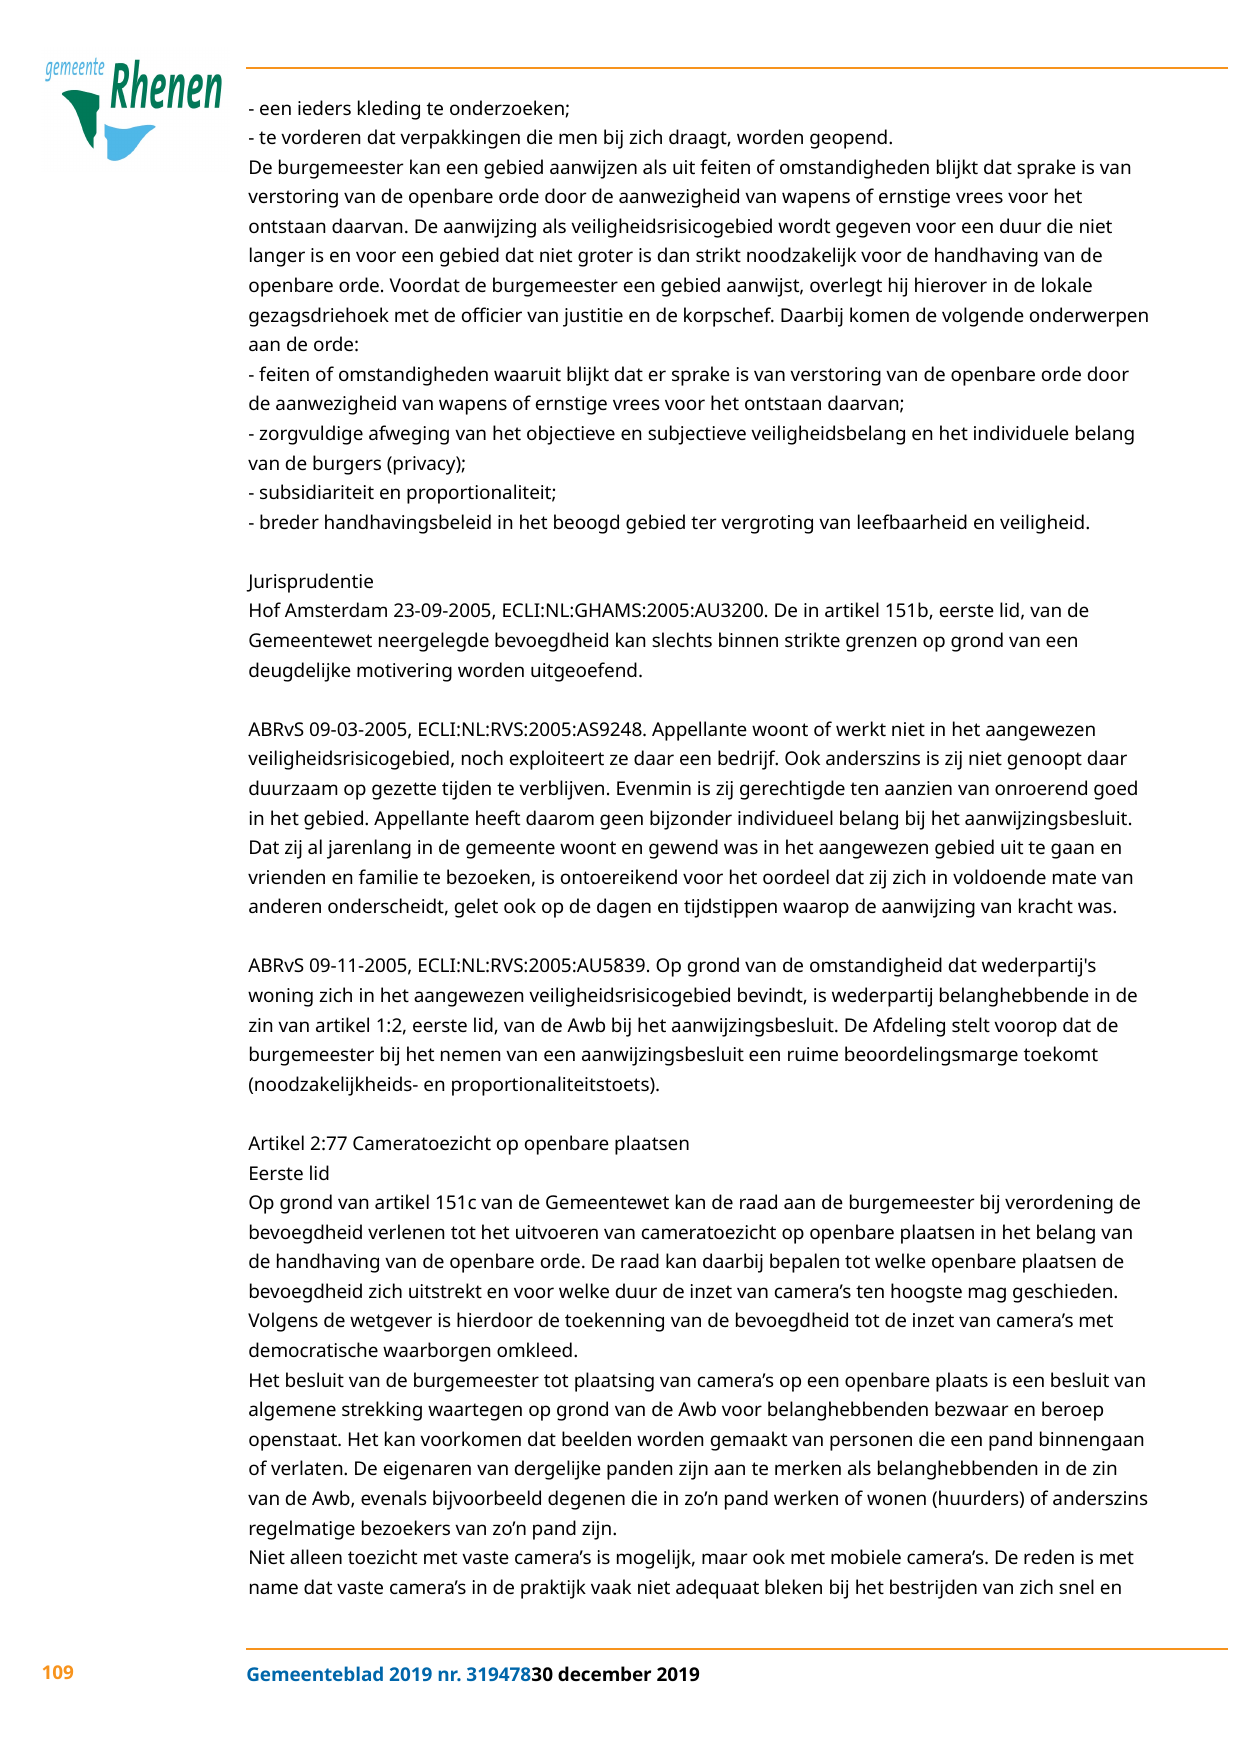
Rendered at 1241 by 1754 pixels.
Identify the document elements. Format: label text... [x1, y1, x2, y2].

text - subsidiariteit en proportionaliteit; [248, 479, 1152, 505]
text - een ieders kleding te onderzoeken; [248, 95, 1152, 121]
text Niet alleen toezicht met vaste camera’s is mogelijk, maar ook met mobiele camera’s. De reden is met name dat vaste camera’s in de praktijk vaak niet adequaat bleken bij het bestrijden van zich snel en [248, 1544, 1152, 1600]
text ABRvS 09-11-2005, ECLI:NL:RVS:2005:AU5839. Op grond van de omstandigheid dat wederpartij's woning zich in het aangewezen veiligheidsrisicogebied bevindt, is wederpartij belanghebbende in de zin van artikel 1:2, eerste lid, van de Awb bij het aanwijzingsbesluit. De Afdeling stelt voorop dat de burgemeester bij het nemen van een aanwijzingsbesluit een ruime beoordelingsmarge toekomt (noodzakelijkheids- en proportionaliteitstoets). [248, 953, 1152, 1097]
text Op grond van artikel 151c van de Gemeentewet kan de raad aan de burgemeester bij verordening de bevoegdheid verlenen tot het uitvoeren van cameratoezicht op openbare plaatsen in het belang van de handhaving van de openbare orde. De raad kan daarbij bepalen tot welke openbare plaatsen de bevoegdheid zich uitstrekt en voor welke duur de inzet van camera’s ten hoogste mag geschieden. Volgens de wetgever is hierdoor de toekenning van de bevoegdheid tot de inzet van camera’s met democratische waarborgen omkleed. [248, 1189, 1152, 1363]
text - te vorderen dat verpakkingen die men bij zich draagt, worden geopend. [248, 124, 1152, 150]
text ABRvS 09-03-2005, ECLI:NL:RVS:2005:AS9248. Appellante woont of werkt niet in het aangewezen veiligheidsrisicogebied, noch exploiteert ze daar een bedrijf. Ook anderszins is zij niet genoopt daar duurzaam op gezette tijden te verblijven. Evenmin is zij gerechtigde ten aanzien van onroerend goed in het gebied. Appellante heeft daarom geen bijzonder individueel belang bij het aanwijzingsbesluit. Dat zij al jarenlang in de gemeente woont en gewend was in het aangewezen gebied uit te gaan en vrienden en familie te bezoeken, is ontoereikend voor het oordeel dat zij zich in voldoende mate van anderen onderscheidt, gelet ook op de dagen en tijdstippen waarop de aanwijzing van kracht was. [248, 716, 1152, 919]
text Artikel 2:77 Cameratoezicht op openbare plaatsen [248, 1130, 1152, 1156]
text De burgemeester kan een gebied aanwijzen als uit feiten of omstandigheden blijkt dat sprake is van verstoring van de openbare orde door de aanwezigheid van wapens of ernstige vrees voor het ontstaan daarvan. De aanwijzing als veiligheidsrisicogebied wordt gegeven voor een duur die niet langer is en voor een gebied dat niet groter is dan strikt noodzakelijk voor de handhaving van de openbare orde. Voordat de burgemeester een gebied aanwijst, overlegt hij hierover in de lokale gezagsdriehoek met de officier van justitie en de korpschef. Daarbij komen de volgende onderwerpen aan de orde: [248, 154, 1152, 357]
text - feiten of omstandigheden waaruit blijkt dat er sprake is van verstoring van de openbare orde door de aanwezigheid van wapens of ernstige vrees voor het ontstaan daarvan; [248, 361, 1152, 416]
text - zorgvuldige afweging van het objectieve en subjectieve veiligheidsbelang en het individuele belang van de burgers (privacy); [248, 420, 1152, 476]
text - breder handhavingsbeleid in het beoogd gebied ter vergroting van leefbaarheid en veiligheid. [248, 509, 1152, 535]
picture [41, 47, 231, 172]
text Het besluit van de burgemeester tot plaatsing van camera’s op een openbare plaats is een besluit van algemene strekking waartegen op grond van de Awb voor belanghebbenden bezwaar en beroep openstaat. Het kan voorkomen dat beelden worden gemaakt van personen die een pand binnengaan of verlaten. De eigenaren van dergelijke panden zijn aan te merken als belanghebbenden in de zin van de Awb, evenals bijvoorbeeld degenen die in zo’n pand werken of wonen (huurders) of anderszins regelmatige bezoekers van zo’n pand zijn. [248, 1367, 1152, 1541]
text Hof Amsterdam 23-09-2005, ECLI:NL:GHAMS:2005:AU3200. De in artikel 151b, eerste lid, van de Gemeentewet neergelegde bevoegdheid kan slechts binnen strikte grenzen op grond van een deugdelijke motivering worden uitgeoefend. [248, 598, 1152, 683]
text Eerste lid [248, 1160, 1152, 1186]
text Jurisprudentie [248, 568, 1152, 594]
